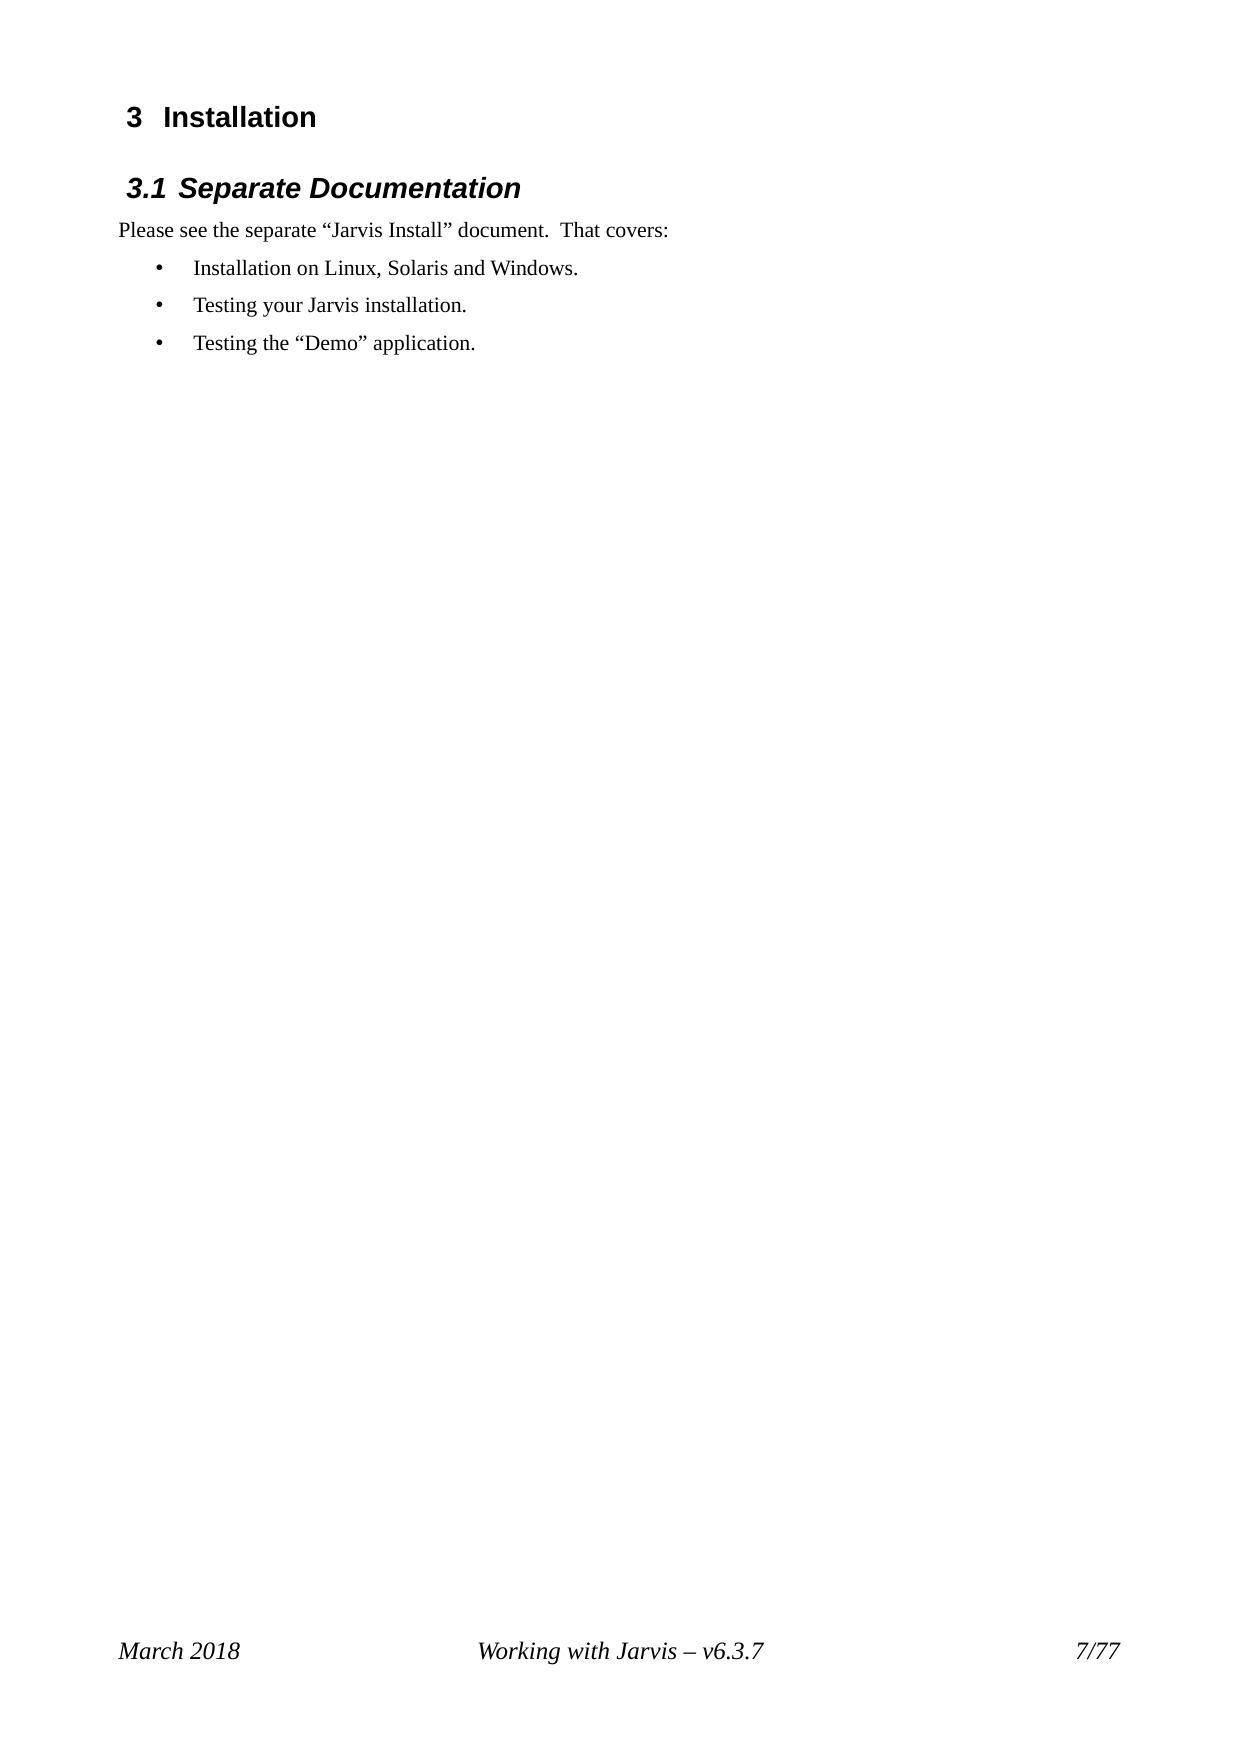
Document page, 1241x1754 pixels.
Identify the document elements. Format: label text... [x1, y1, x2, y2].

list Testing the “Demo” application. [156, 330, 1122, 355]
text Please see the separate “Jarvis Install” document. That covers: [118, 217, 1122, 242]
subtitle Separate Documentation [118, 171, 1122, 204]
list Installation on Linux, Solaris and Windows. [156, 255, 1122, 280]
subtitle Installation [118, 100, 1122, 133]
list Testing your Jarvis installation. [156, 292, 1122, 318]
